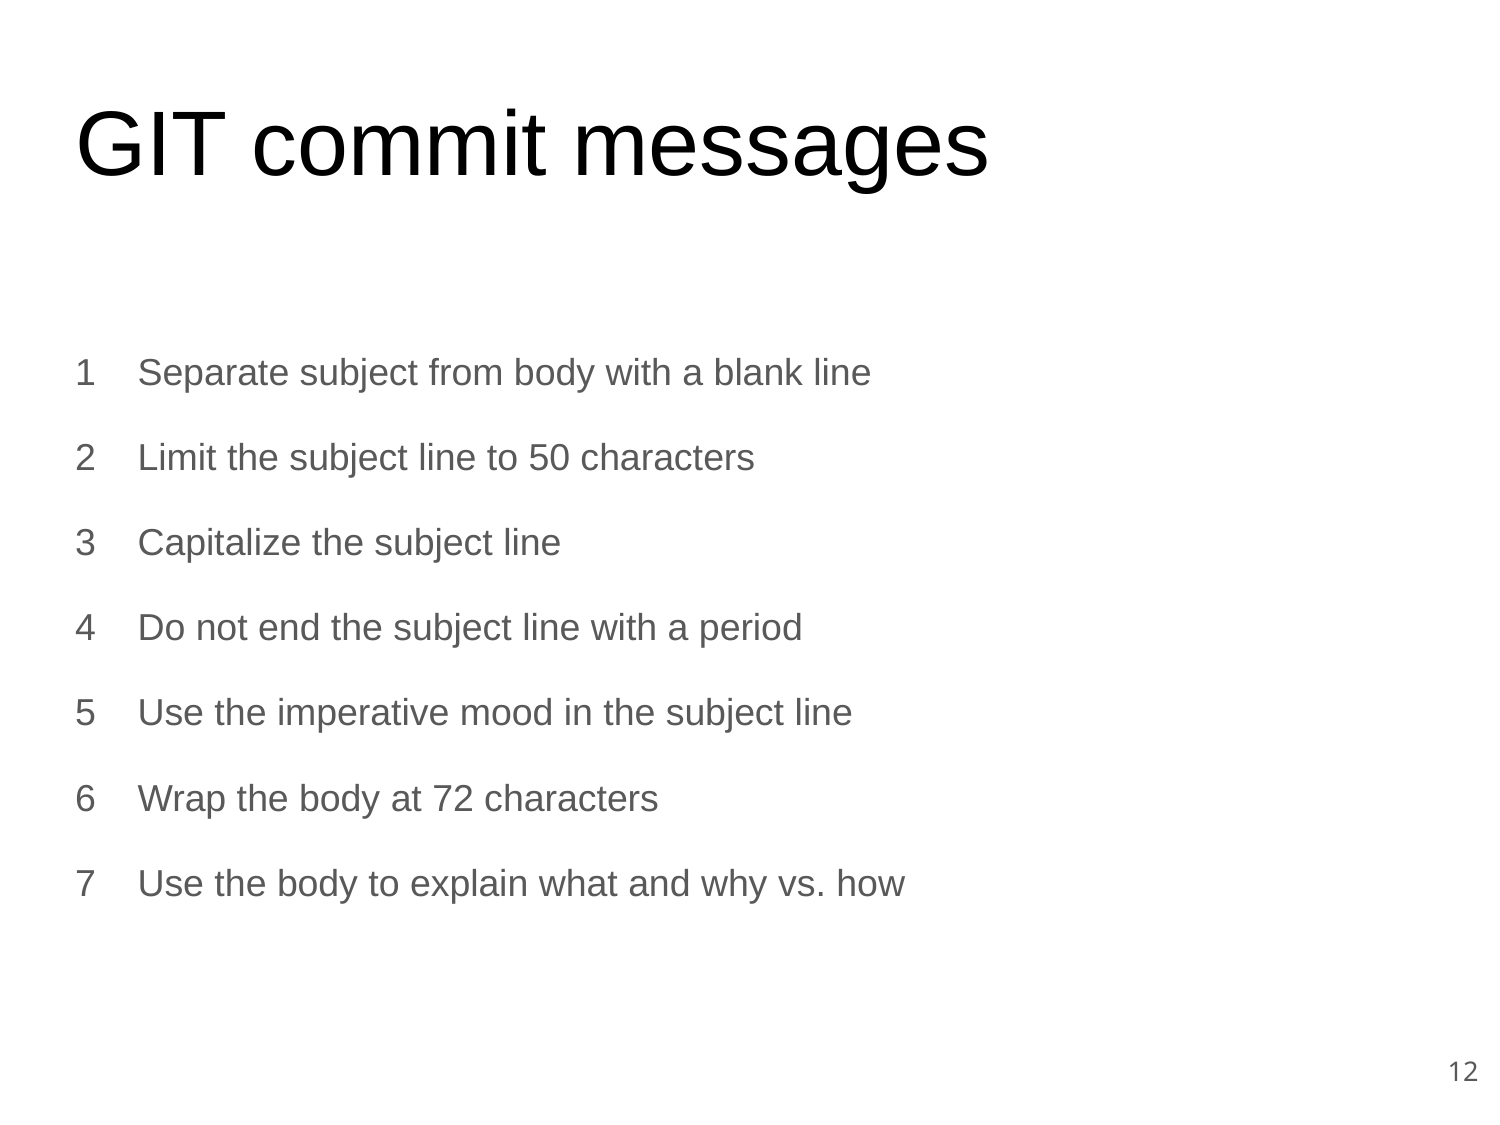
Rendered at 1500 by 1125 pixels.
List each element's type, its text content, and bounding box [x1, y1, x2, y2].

title GIT commit messages [75, 44, 1425, 233]
slide_number [1403, 1038, 1494, 1125]
list 1 Separate subject from body with a blank line 2 Limit the subject line to 50 characters 3 Capitalize the subject line 4 Do not end the subject line with a period 5 Use the imperative mood in the subject line 6 Wrap the body at 72 characters 7 Use the body to explain what and why vs. how [75, 263, 1425, 916]
